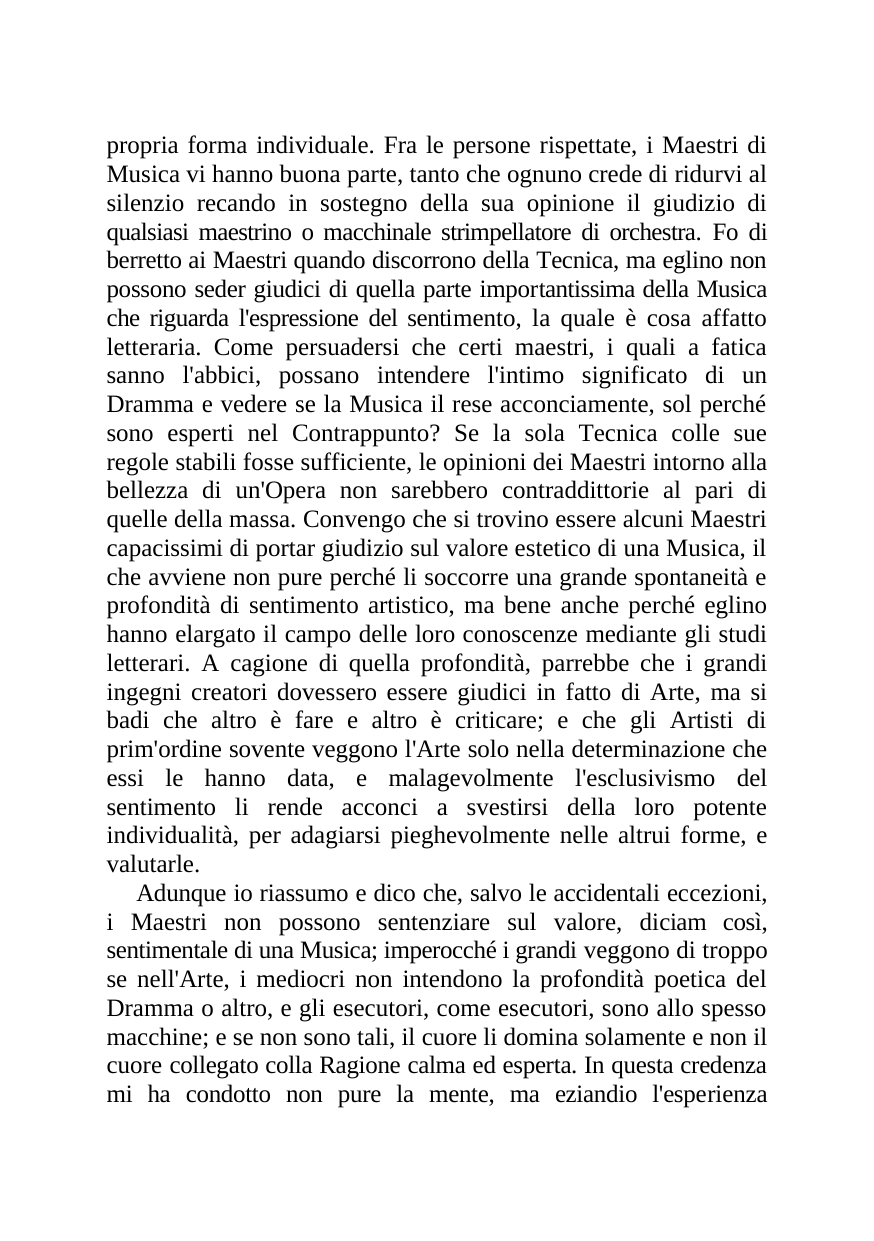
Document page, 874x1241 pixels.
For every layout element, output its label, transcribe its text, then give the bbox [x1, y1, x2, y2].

text propria forma individuale. Fra le persone rispettate, i Maestri di Musica vi hanno buona parte, tanto che ognuno crede di ridurvi al silenzio recando in sostegno della sua opinione il giudizio di qualsiasi maestrino o macchinale strimpellatore di orchestra. Fo di berretto ai Maestri quando discorrono della Tecnica, ma eglino non possono seder giudici di quella parte importantissima della Musica che riguarda l'espressione del sentimento, la quale è cosa affatto letteraria. Come persuadersi che certi maestri, i quali a fatica sanno l'abbici, possano intendere l'intimo significato di un Dramma e vedere se la Musica il rese acconciamente, sol perché sono esperti nel Contrappunto? Se la sola Tecnica colle sue regole stabili fosse sufficiente, le opinioni dei Maestri intorno alla bellezza di un'Opera non sarebbero contraddittorie al pari di quelle della massa. Convengo che si trovino essere alcuni Maestri capacissimi di portar giudizio sul valore estetico di una Musica, il che avviene non pure perché li soccorre una grande spontaneità e profondità di sentimento artistico, ma bene anche perché eglino hanno elargato il campo delle loro conoscenze mediante gli studi letterari. A cagione di quella profondità, parrebbe che i grandi ingegni creatori dovessero essere giudici in fatto di Arte, ma si badi che altro è fare e altro è criticare; e che gli Artisti di prim'ordine sovente veggono l'Arte solo nella determinazione che essi le hanno data, e malagevolmente l'esclusivismo del sentimento li rende acconci a svestirsi della loro potente individualità, per adagiarsi pieghevolmente nelle altrui forme, e valutarle. [106, 130, 768, 878]
text Adunque io riassumo e dico che, salvo le accidentali eccezioni, i Maestri non possono sentenziare sul valore, diciam così, sentimentale di una Musica; imperocché i grandi veggono di troppo se nell'Arte, i mediocri non intendono la profondità poetica del Dramma o altro, e gli esecutori, come esecutori, sono allo spesso macchine; e se non sono tali, il cuore li domina solamente e non il cuore collegato colla Ragione calma ed esperta. In questa credenza mi ha condotto non pure la mente, ma eziandio l'esperienza [106, 878, 768, 1108]
